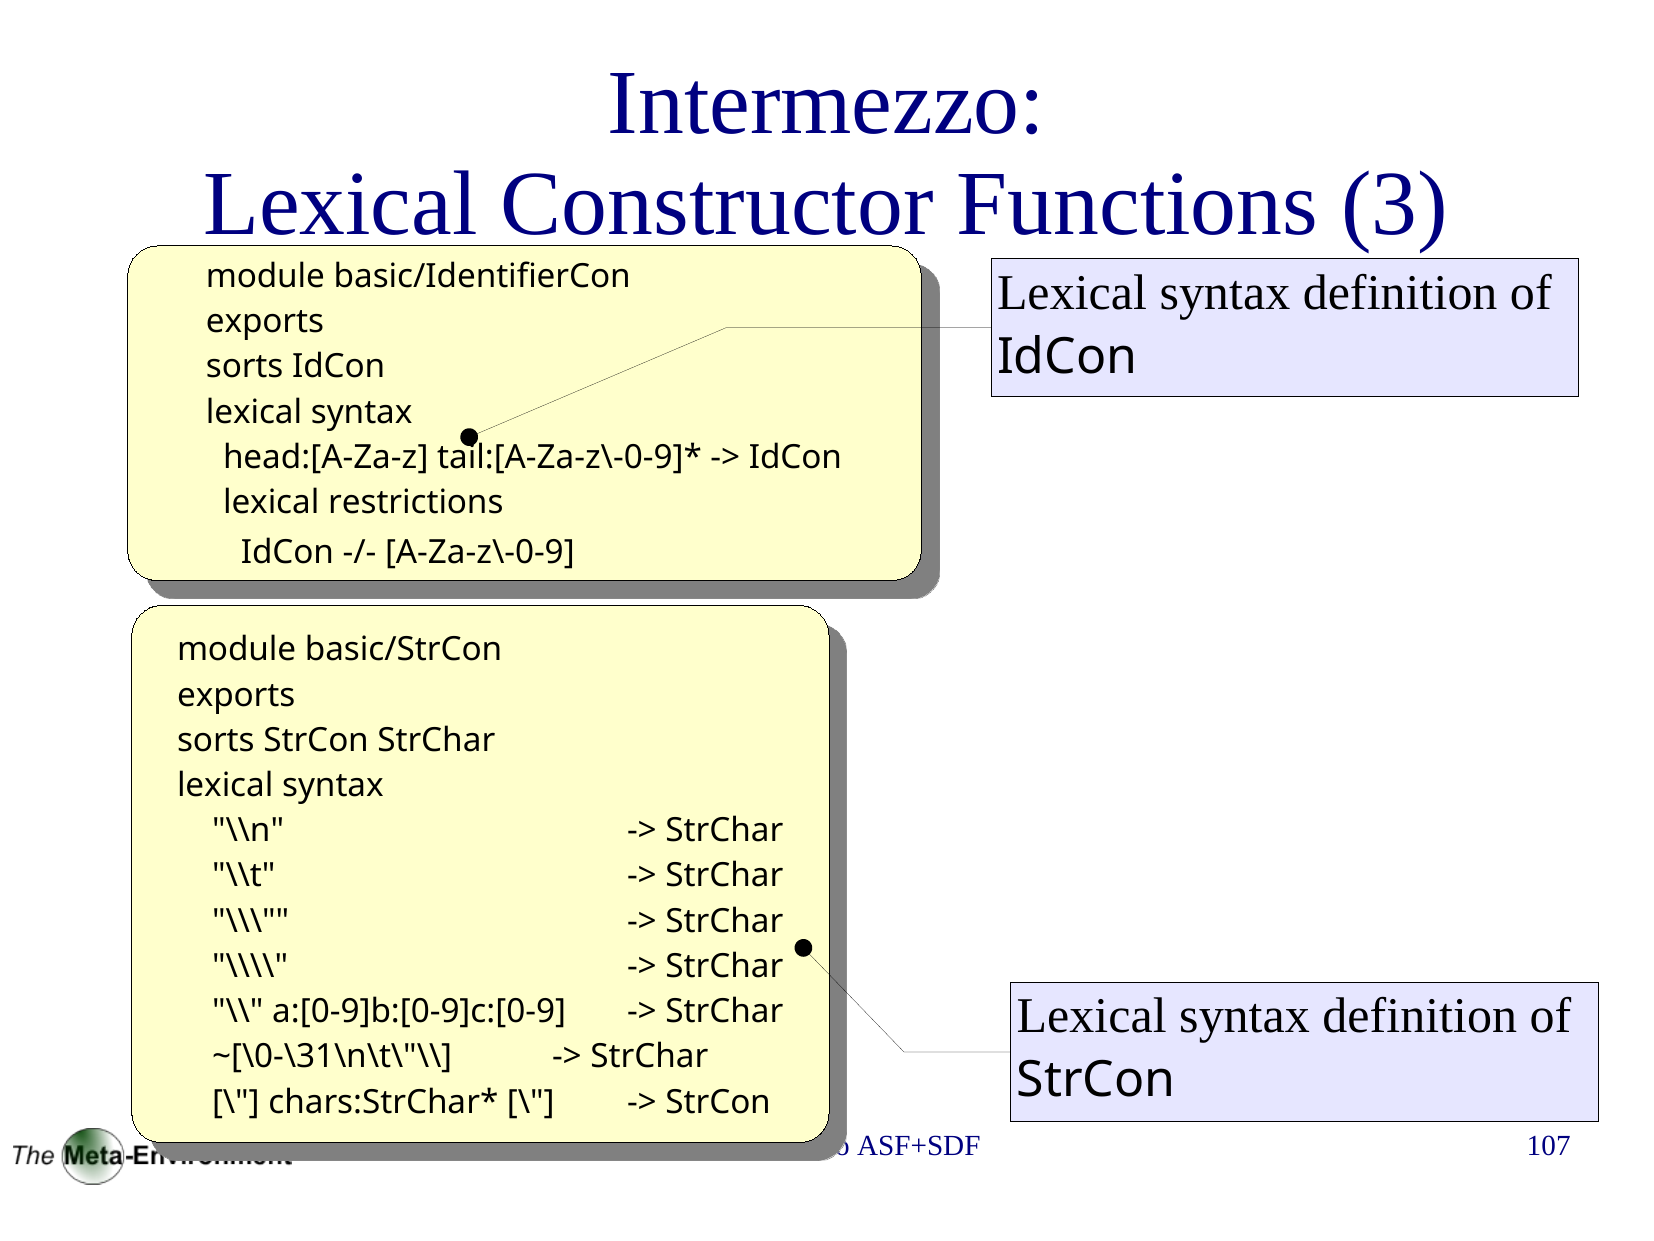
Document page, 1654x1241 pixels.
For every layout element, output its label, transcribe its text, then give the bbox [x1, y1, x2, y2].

title Intermezzo: Lexical Constructor Functions (3) [82, 49, 1571, 257]
text_box Lexical syntax definition of StrCon [1010, 982, 1599, 1122]
text_box module basic/IdentifierCon exports sorts IdCon lexical syntax head:[A-Za-z] tail:[A-Za-z\-0-9]* -> IdCon lexical restrictions IdCon -/- [A-Za-z\-0-9] [127, 245, 922, 581]
picture [13, 1128, 292, 1185]
text_box module basic/StrCon exports sorts StrCon StrChar lexical syntax "\\n" -> StrChar "\\t" -> StrChar "\\\"" -> StrChar "\\\\" -> StrChar "\\" a:[0-9]b:[0-9]c:[0-9] -> StrChar ~[\0-\31\n\t\"\\] -> StrChar [\"] chars:StrChar* [\"] -> StrCon [131, 605, 830, 1143]
text_box Lexical syntax definition of IdCon [991, 258, 1579, 397]
